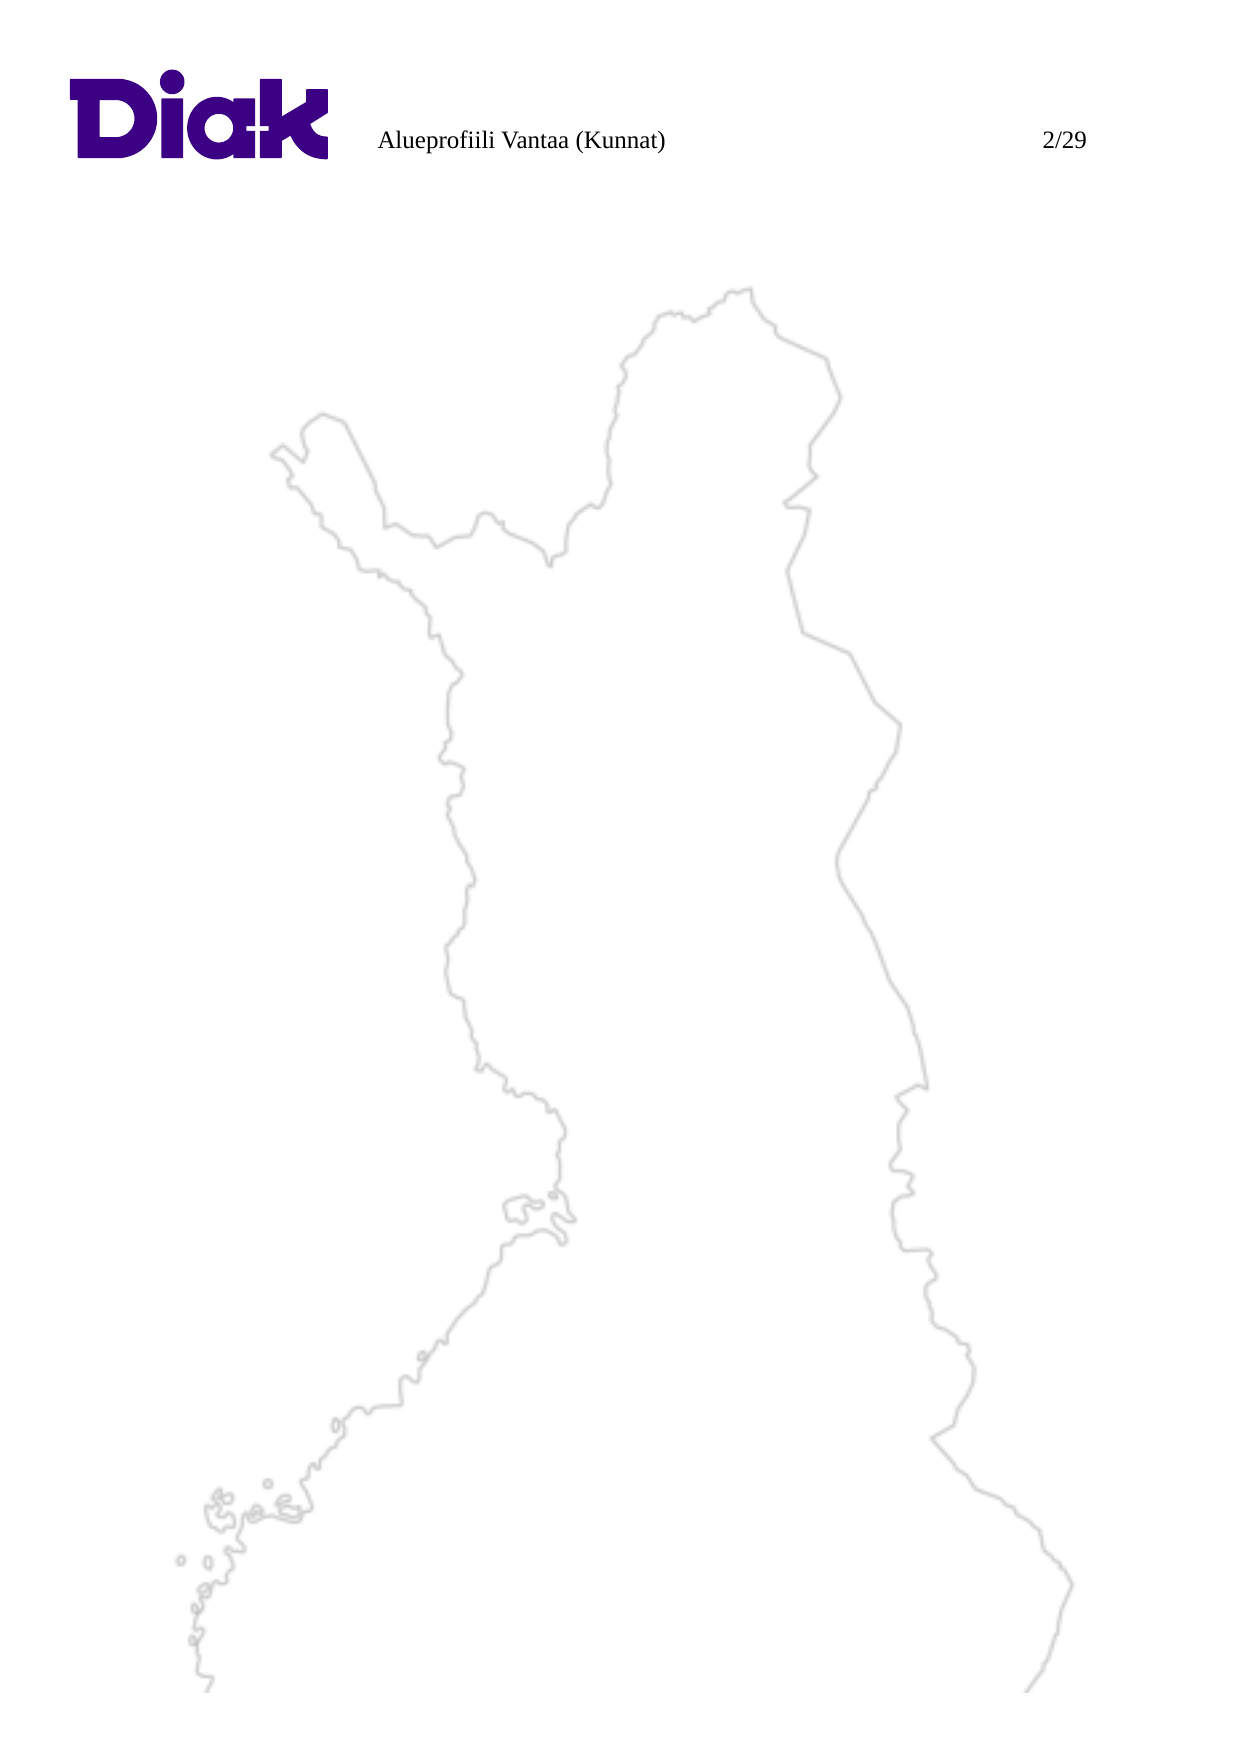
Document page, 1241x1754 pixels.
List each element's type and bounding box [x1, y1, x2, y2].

picture [61, 196, 1179, 1693]
